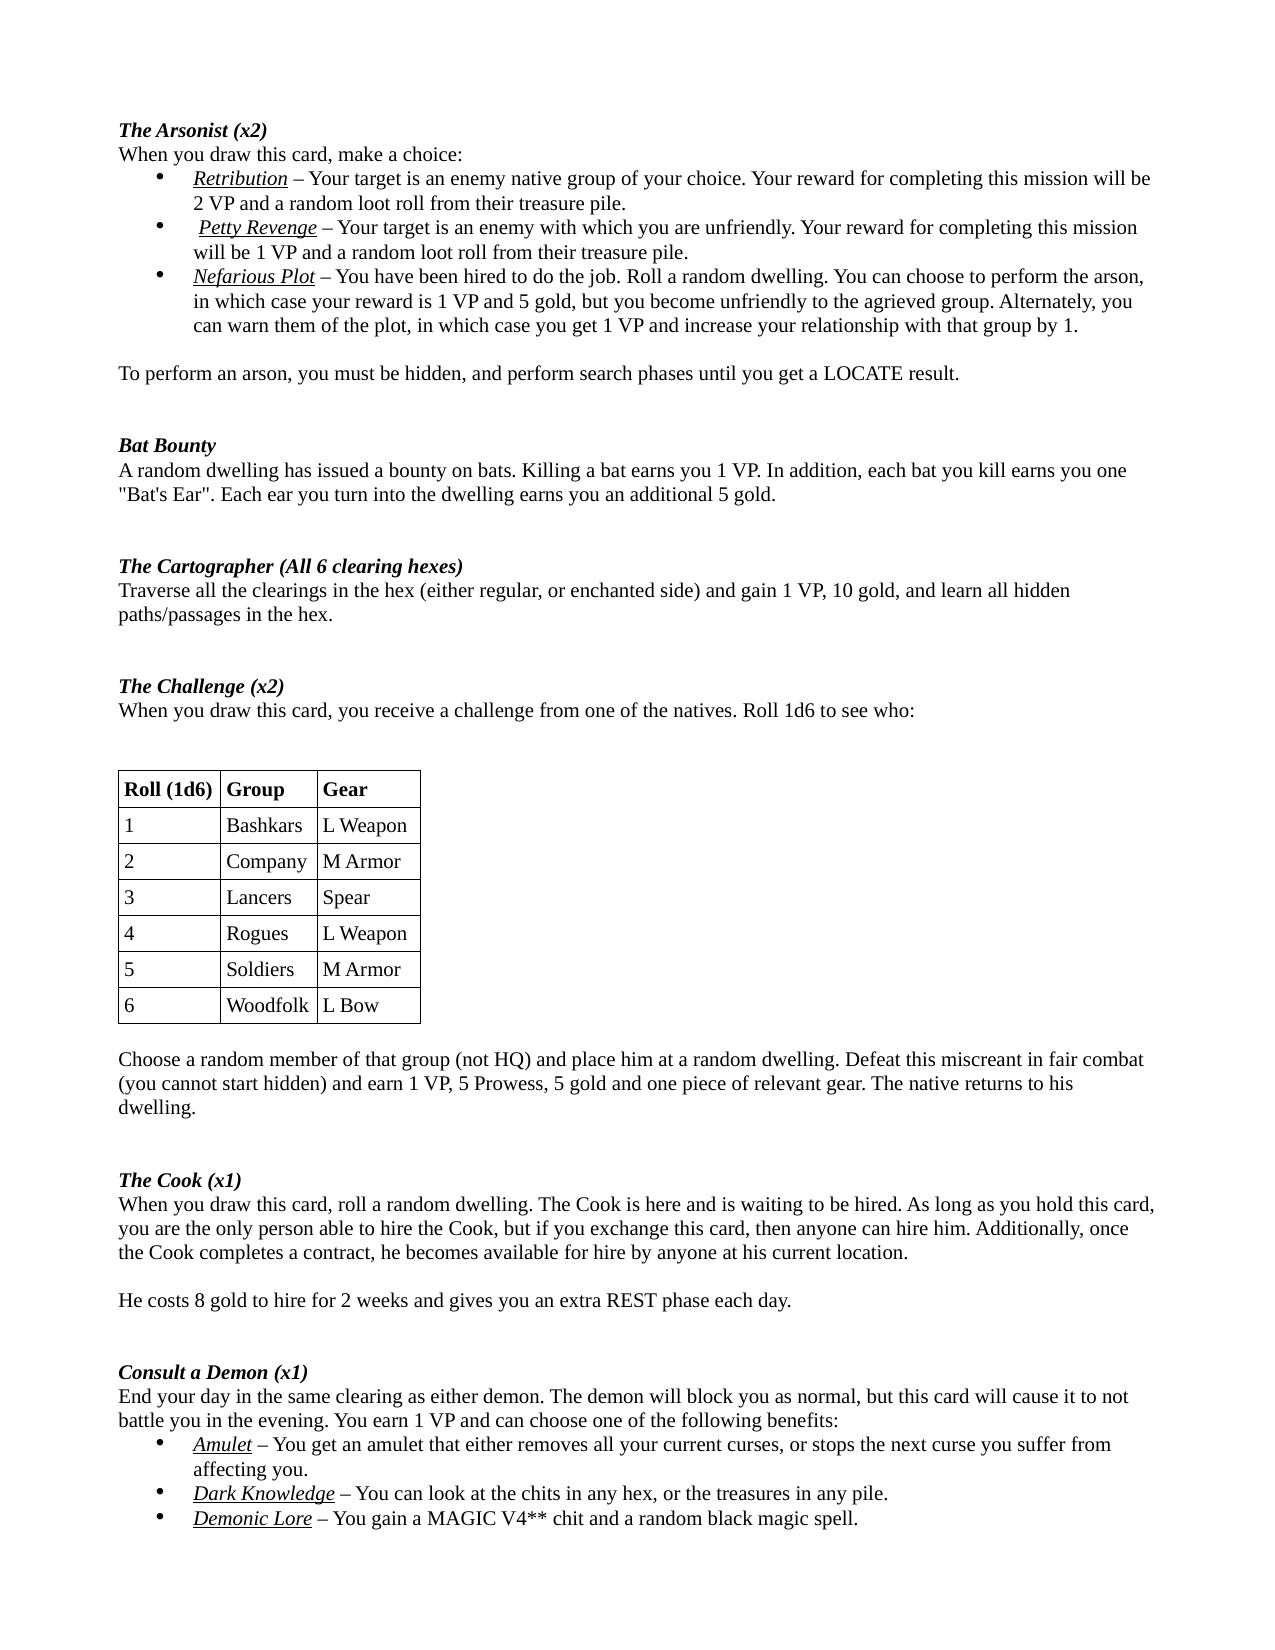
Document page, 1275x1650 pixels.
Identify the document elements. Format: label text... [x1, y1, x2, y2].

list Nefarious Plot – You have been hired to do the job. Roll a random dwelling. You can choose to perform the arson, in which case your reward is 1 VP and 5 gold, but you become unfriendly to the agrieved group. Alternately, you can warn them of the plot, in which case you get 1 VP and increase your relationship with that group by 1. [156, 264, 1157, 337]
table_header Gear [318, 771, 420, 806]
list Retribution – Your target is an enemy native group of your choice. Your reward for completing this mission will be 2 VP and a random loot roll from their treasure pile. [156, 166, 1157, 215]
text The Cook (x1) [118, 1167, 1157, 1192]
table_cell L Bow [318, 988, 420, 1023]
text To perform an arson, you must be hidden, and perform search phases until you get a LOCATE result. [118, 361, 1157, 385]
text A random dwelling has issued a bounty on bats. Killing a bat earns you 1 VP. In addition, each bat you kill earns you one "Bat's Ear". Each ear you turn into the dwelling earns you an additional 5 gold. [118, 457, 1157, 506]
table_cell 4 [119, 916, 220, 951]
text When you draw this card, make a choice: [118, 142, 1157, 166]
table_cell L Weapon [318, 916, 420, 951]
text Traverse all the clearings in the hex (either regular, or enchanted side) and gain 1 VP, 10 gold, and learn all hidden paths/passages in the hex. [118, 578, 1157, 626]
table_header Roll (1d6) [119, 771, 220, 806]
text Consult a Demon (x1) [118, 1360, 1157, 1384]
table_cell L Weapon [318, 808, 420, 842]
list Demonic Lore – You gain a MAGIC V4** chit and a random black magic spell. [156, 1506, 1157, 1531]
table_cell 6 [119, 988, 220, 1023]
table_cell M Armor [318, 952, 420, 987]
list Amulet – You get an amulet that either removes all your current curses, or stops the next curse you suffer from affecting you. [156, 1432, 1157, 1481]
list Dark Knowledge – You can look at the chits in any hex, or the treasures in any pile. [156, 1481, 1157, 1506]
text Choose a random member of that group (not HQ) and place him at a random dwelling. Defeat this miscreant in fair combat (you cannot start hidden) and earn 1 VP, 5 Prowess, 5 gold and one piece of relevant gear. The native returns to his dwelling. [118, 1047, 1157, 1119]
table_header Group [221, 771, 317, 806]
table_cell Company [221, 844, 317, 878]
table_cell 3 [119, 880, 220, 914]
table_cell Soldiers [221, 952, 317, 987]
table_cell Woodfolk [221, 988, 317, 1023]
text When you draw this card, you receive a challenge from one of the natives. Roll 1d6 to see who: [118, 698, 1157, 722]
table_cell Spear [318, 880, 420, 914]
text The Arsonist (x2) [118, 118, 1157, 142]
text The Cartographer (All 6 clearing hexes) [118, 554, 1157, 578]
text The Challenge (x2) [118, 674, 1157, 698]
table_cell Bashkars [221, 808, 317, 842]
text He costs 8 gold to hire for 2 weeks and gives you an extra REST phase each day. [118, 1288, 1157, 1312]
table_cell Lancers [221, 880, 317, 914]
text When you draw this card, roll a random dwelling. The Cook is here and is waiting to be hired. As long as you hold this card, you are the only person able to hire the Cook, but if you exchange this card, then anyone can hire him. Additionally, once the Cook completes a contract, he becomes available for hire by anyone at his current location. [118, 1192, 1157, 1264]
list Petty Revenge – Your target is an enemy with which you are unfriendly. Your reward for completing this mission will be 1 VP and a random loot roll from their treasure pile. [156, 215, 1157, 264]
table_cell 5 [119, 952, 220, 987]
table_cell M Armor [318, 844, 420, 878]
table_cell 1 [119, 808, 220, 842]
text End your day in the same clearing as either demon. The demon will block you as normal, but this card will cause it to not battle you in the evening. You earn 1 VP and can choose one of the following benefits: [118, 1384, 1157, 1432]
table_cell Rogues [221, 916, 317, 951]
text Bat Bounty [118, 433, 1157, 457]
table_cell 2 [119, 844, 220, 878]
